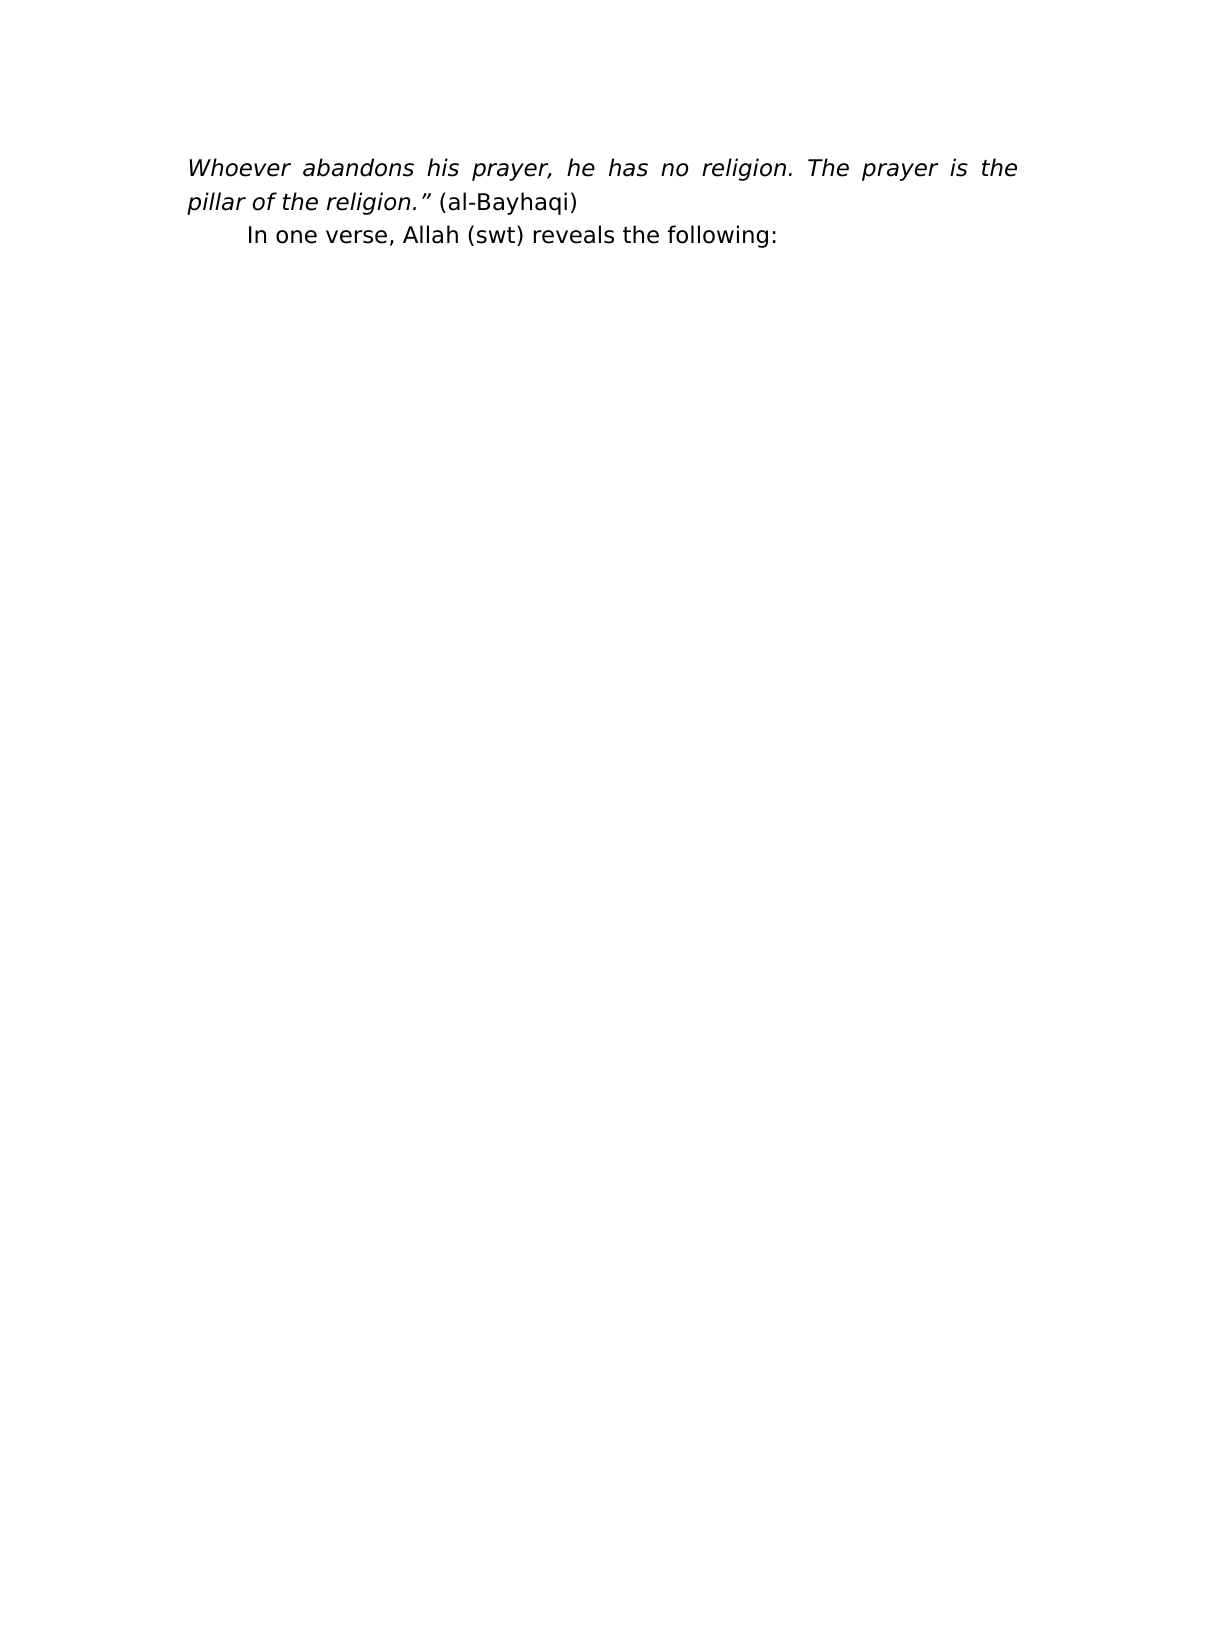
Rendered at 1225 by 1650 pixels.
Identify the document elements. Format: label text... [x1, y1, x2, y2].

text In one verse, Allah (swt) reveals the following: [187, 217, 1020, 250]
text Whoever abandons his prayer, he has no religion. The prayer is the pillar of the religion.” (al-Bayhaqi) [187, 150, 1020, 217]
